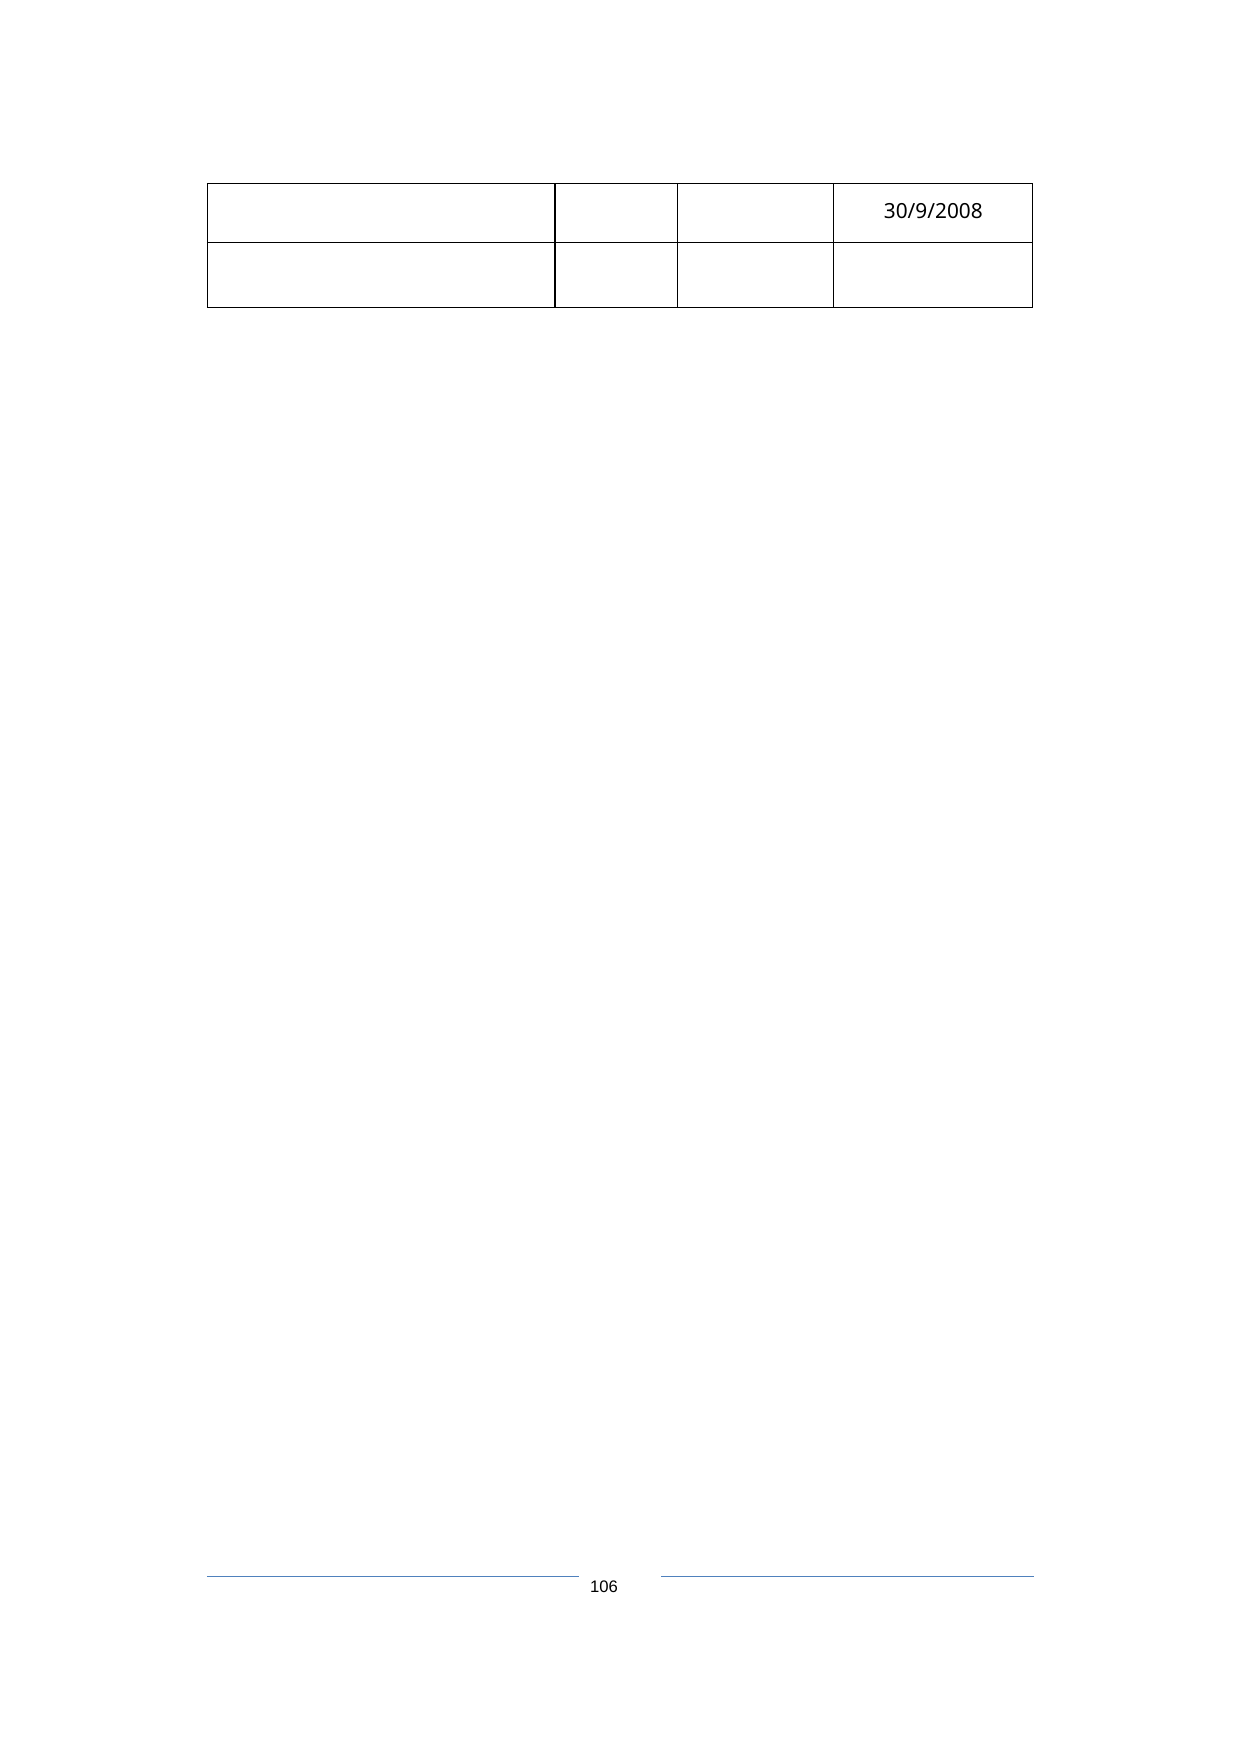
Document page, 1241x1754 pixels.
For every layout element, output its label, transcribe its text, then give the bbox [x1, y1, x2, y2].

table_cell [208, 184, 554, 242]
table_cell [834, 243, 1032, 307]
table_cell [556, 243, 677, 307]
table_cell [208, 243, 554, 307]
table_cell [678, 243, 833, 307]
table_cell [556, 184, 677, 242]
table_cell 30/9/2008 [834, 184, 1032, 242]
table_cell [678, 184, 833, 242]
